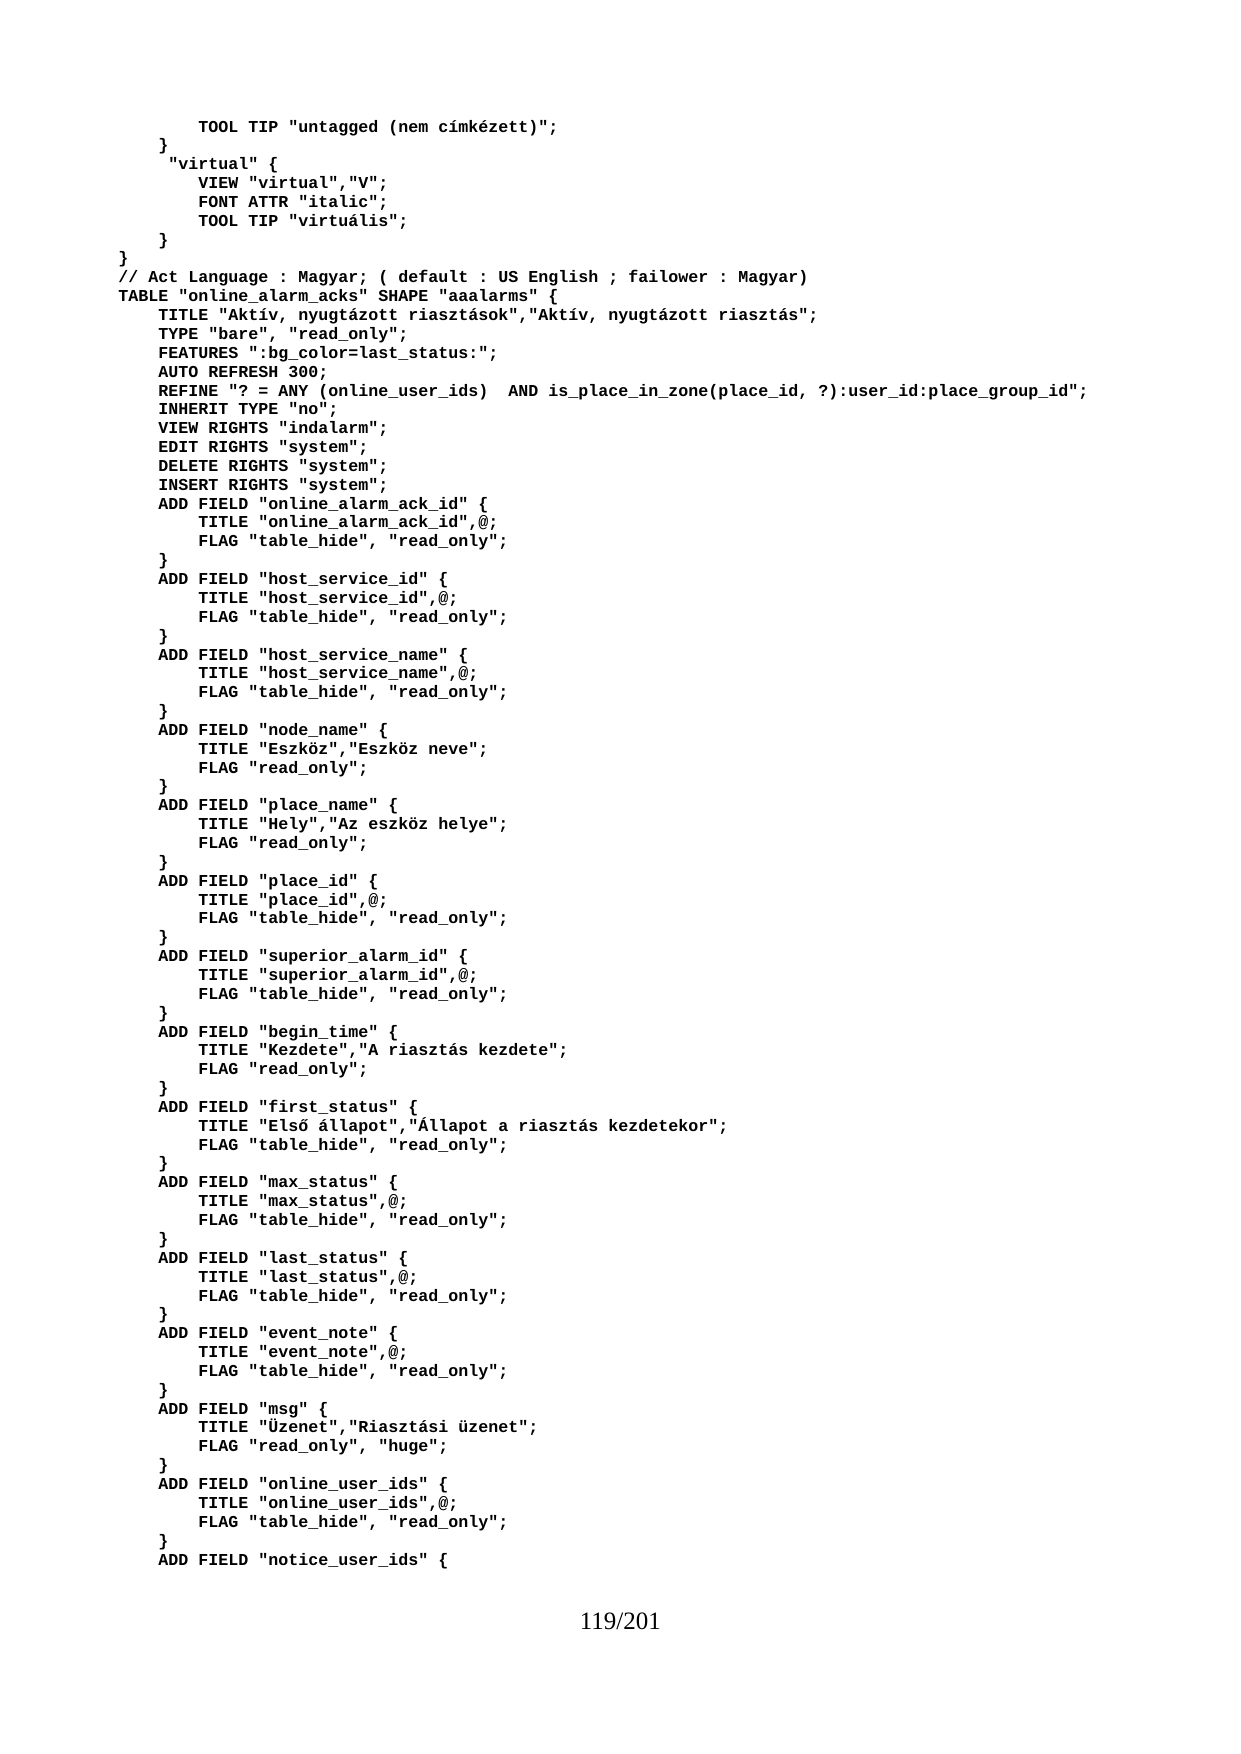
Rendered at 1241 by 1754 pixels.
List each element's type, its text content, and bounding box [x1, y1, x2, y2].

text ADD FIELD "online_user_ids" { [118, 1476, 1122, 1494]
text INHERIT TYPE "no"; [118, 401, 1122, 420]
text FLAG "table_hide", "read_only"; [118, 1136, 1122, 1155]
text ADD FIELD "begin_time" { [118, 1023, 1122, 1042]
text } [118, 1532, 1122, 1551]
text } [118, 1231, 1122, 1249]
text FLAG "read_only"; [118, 834, 1122, 853]
text FLAG "table_hide", "read_only"; [118, 1362, 1122, 1381]
text TITLE "Üzenet","Riasztási üzenet"; [118, 1419, 1122, 1438]
text } [118, 929, 1122, 948]
text } [118, 703, 1122, 721]
text ADD FIELD "host_service_id" { [118, 571, 1122, 589]
text TITLE "place_id",@; [118, 891, 1122, 910]
text TITLE "event_note",@; [118, 1344, 1122, 1362]
text FLAG "table_hide", "read_only"; [118, 1212, 1122, 1231]
text FLAG "table_hide", "read_only"; [118, 608, 1122, 627]
text } [118, 231, 1122, 250]
text TOOL TIP "virtuális"; [118, 212, 1122, 231]
text } [118, 250, 1122, 269]
text INSERT RIGHTS "system"; [118, 476, 1122, 495]
text TITLE "online_user_ids",@; [118, 1494, 1122, 1513]
text FEATURES ":bg_color=last_status:"; [118, 344, 1122, 363]
text REFINE "? = ANY (online_user_ids) AND is_place_in_zone(place_id, ?):user_id:place_group_id"; [118, 382, 1122, 401]
text FONT ATTR "italic"; [118, 193, 1122, 212]
text // Act Language : Magyar; ( default : US English ; failower : Magyar) [118, 269, 1122, 288]
text TITLE "superior_alarm_id",@; [118, 967, 1122, 985]
text ADD FIELD "notice_user_ids" { [118, 1551, 1122, 1570]
text } [118, 1155, 1122, 1174]
text } [118, 1306, 1122, 1325]
text DELETE RIGHTS "system"; [118, 457, 1122, 476]
text TITLE "host_service_id",@; [118, 589, 1122, 608]
text } [118, 778, 1122, 797]
text ADD FIELD "host_service_name" { [118, 646, 1122, 665]
text TITLE "Eszköz","Eszköz neve"; [118, 740, 1122, 759]
text ADD FIELD "first_status" { [118, 1098, 1122, 1117]
text TITLE "Hely","Az eszköz helye"; [118, 816, 1122, 834]
text TYPE "bare", "read_only"; [118, 326, 1122, 344]
text } [118, 1381, 1122, 1400]
text FLAG "table_hide", "read_only"; [118, 1287, 1122, 1306]
text FLAG "read_only"; [118, 759, 1122, 778]
text } [118, 1080, 1122, 1098]
text ADD FIELD "superior_alarm_id" { [118, 948, 1122, 967]
text VIEW "virtual","V"; [118, 175, 1122, 193]
text } [118, 1457, 1122, 1476]
text FLAG "table_hide", "read_only"; [118, 533, 1122, 552]
text TITLE "Első állapot","Állapot a riasztás kezdetekor"; [118, 1117, 1122, 1136]
text TOOL TIP "untagged (nem címkézett)"; [118, 118, 1122, 137]
text FLAG "read_only"; [118, 1061, 1122, 1080]
text FLAG "table_hide", "read_only"; [118, 684, 1122, 703]
text ADD FIELD "node_name" { [118, 721, 1122, 740]
text } [118, 137, 1122, 156]
text } [118, 853, 1122, 872]
text "virtual" { [118, 156, 1122, 175]
text FLAG "table_hide", "read_only"; [118, 1513, 1122, 1532]
text FLAG "table_hide", "read_only"; [118, 910, 1122, 929]
text TITLE "online_alarm_ack_id",@; [118, 514, 1122, 533]
text TITLE "host_service_name",@; [118, 665, 1122, 684]
text TABLE "online_alarm_acks" SHAPE "aaalarms" { [118, 288, 1122, 307]
text TITLE "Kezdete","A riasztás kezdete"; [118, 1042, 1122, 1061]
text ADD FIELD "place_id" { [118, 872, 1122, 891]
text ADD FIELD "msg" { [118, 1400, 1122, 1419]
text ADD FIELD "last_status" { [118, 1249, 1122, 1268]
text ADD FIELD "max_status" { [118, 1174, 1122, 1193]
text TITLE "Aktív, nyugtázott riasztások","Aktív, nyugtázott riasztás"; [118, 307, 1122, 326]
text } [118, 1004, 1122, 1023]
text FLAG "table_hide", "read_only"; [118, 985, 1122, 1004]
text } [118, 627, 1122, 646]
text TITLE "last_status",@; [118, 1268, 1122, 1287]
text ADD FIELD "event_note" { [118, 1325, 1122, 1344]
text FLAG "read_only", "huge"; [118, 1438, 1122, 1457]
text AUTO REFRESH 300; [118, 363, 1122, 382]
text VIEW RIGHTS "indalarm"; [118, 420, 1122, 439]
text TITLE "max_status",@; [118, 1193, 1122, 1212]
text EDIT RIGHTS "system"; [118, 439, 1122, 457]
text ADD FIELD "online_alarm_ack_id" { [118, 495, 1122, 514]
text ADD FIELD "place_name" { [118, 797, 1122, 816]
text } [118, 552, 1122, 571]
